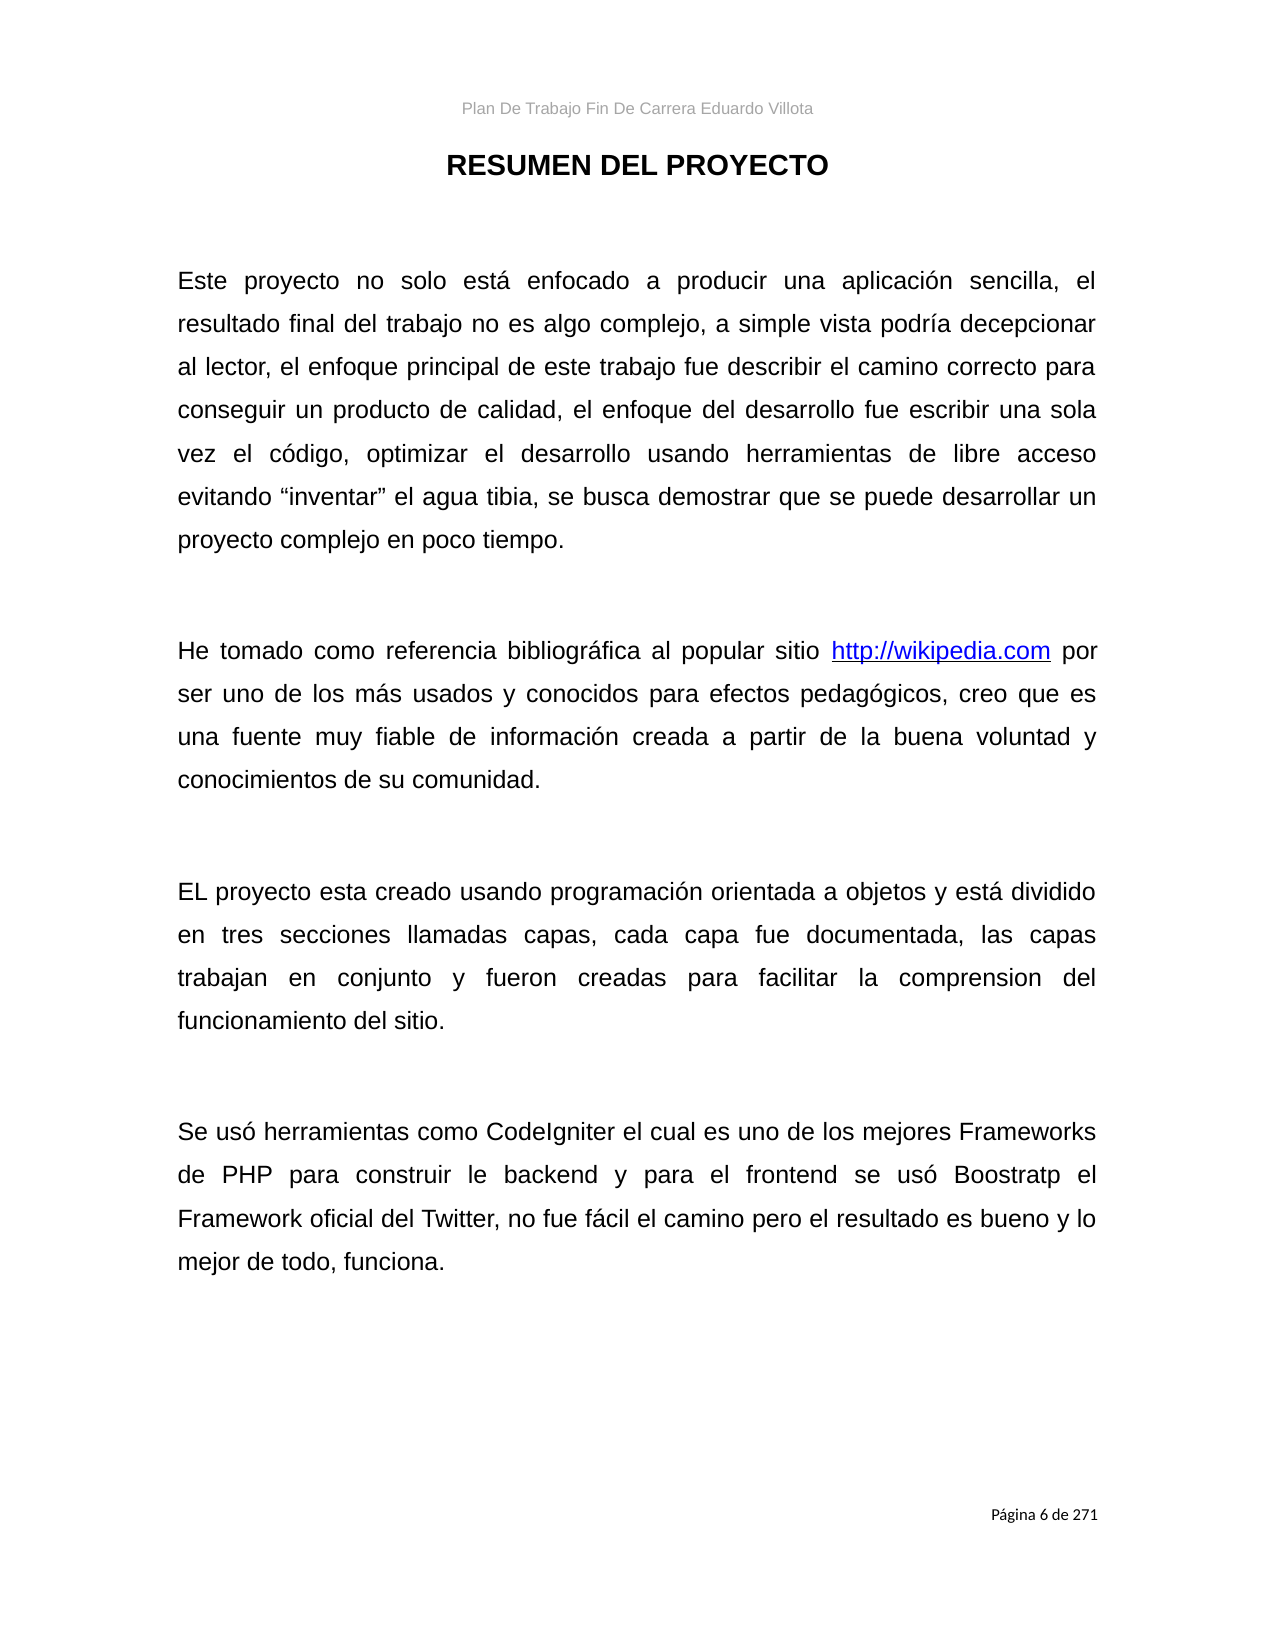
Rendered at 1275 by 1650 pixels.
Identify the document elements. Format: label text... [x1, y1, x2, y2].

text RESUMEN DEL PROYECTO [177, 148, 1098, 181]
text EL proyecto esta creado usando programación orientada a objetos y está dividido en tres secciones llamadas capas, cada capa fue documentada, las capas trabajan en conjunto y fueron creadas para facilitar la comprension del funcionamiento del sitio. [177, 877, 1098, 1035]
text He tomado como referencia bibliográfica al popular sitio http://wikipedia.com por ser uno de los más usados y conocidos para efectos pedagógicos, creo que es una fuente muy fiable de información creada a partir de la buena voluntad y conocimientos de su comunidad. [177, 636, 1098, 794]
text Se usó herramientas como CodeIgniter el cual es uno de los mejores Frameworks de PHP para construir le backend y para el frontend se usó Boostratp el Framework oficial del Twitter, no fue fácil el camino pero el resultado es bueno y lo mejor de todo, funciona. [177, 1117, 1098, 1275]
text Este proyecto no solo está enfocado a producir una aplicación sencilla, el resultado final del trabajo no es algo complejo, a simple vista podría decepcionar al lector, el enfoque principal de este trabajo fue describir el camino correcto para conseguir un producto de calidad, el enfoque del desarrollo fue escribir una sola vez el código, optimizar el desarrollo usando herramientas de libre acceso evitando “inventar” el agua tibia, se busca demostrar que se puede desarrollar un proyecto complejo en poco tiempo. [177, 266, 1098, 553]
